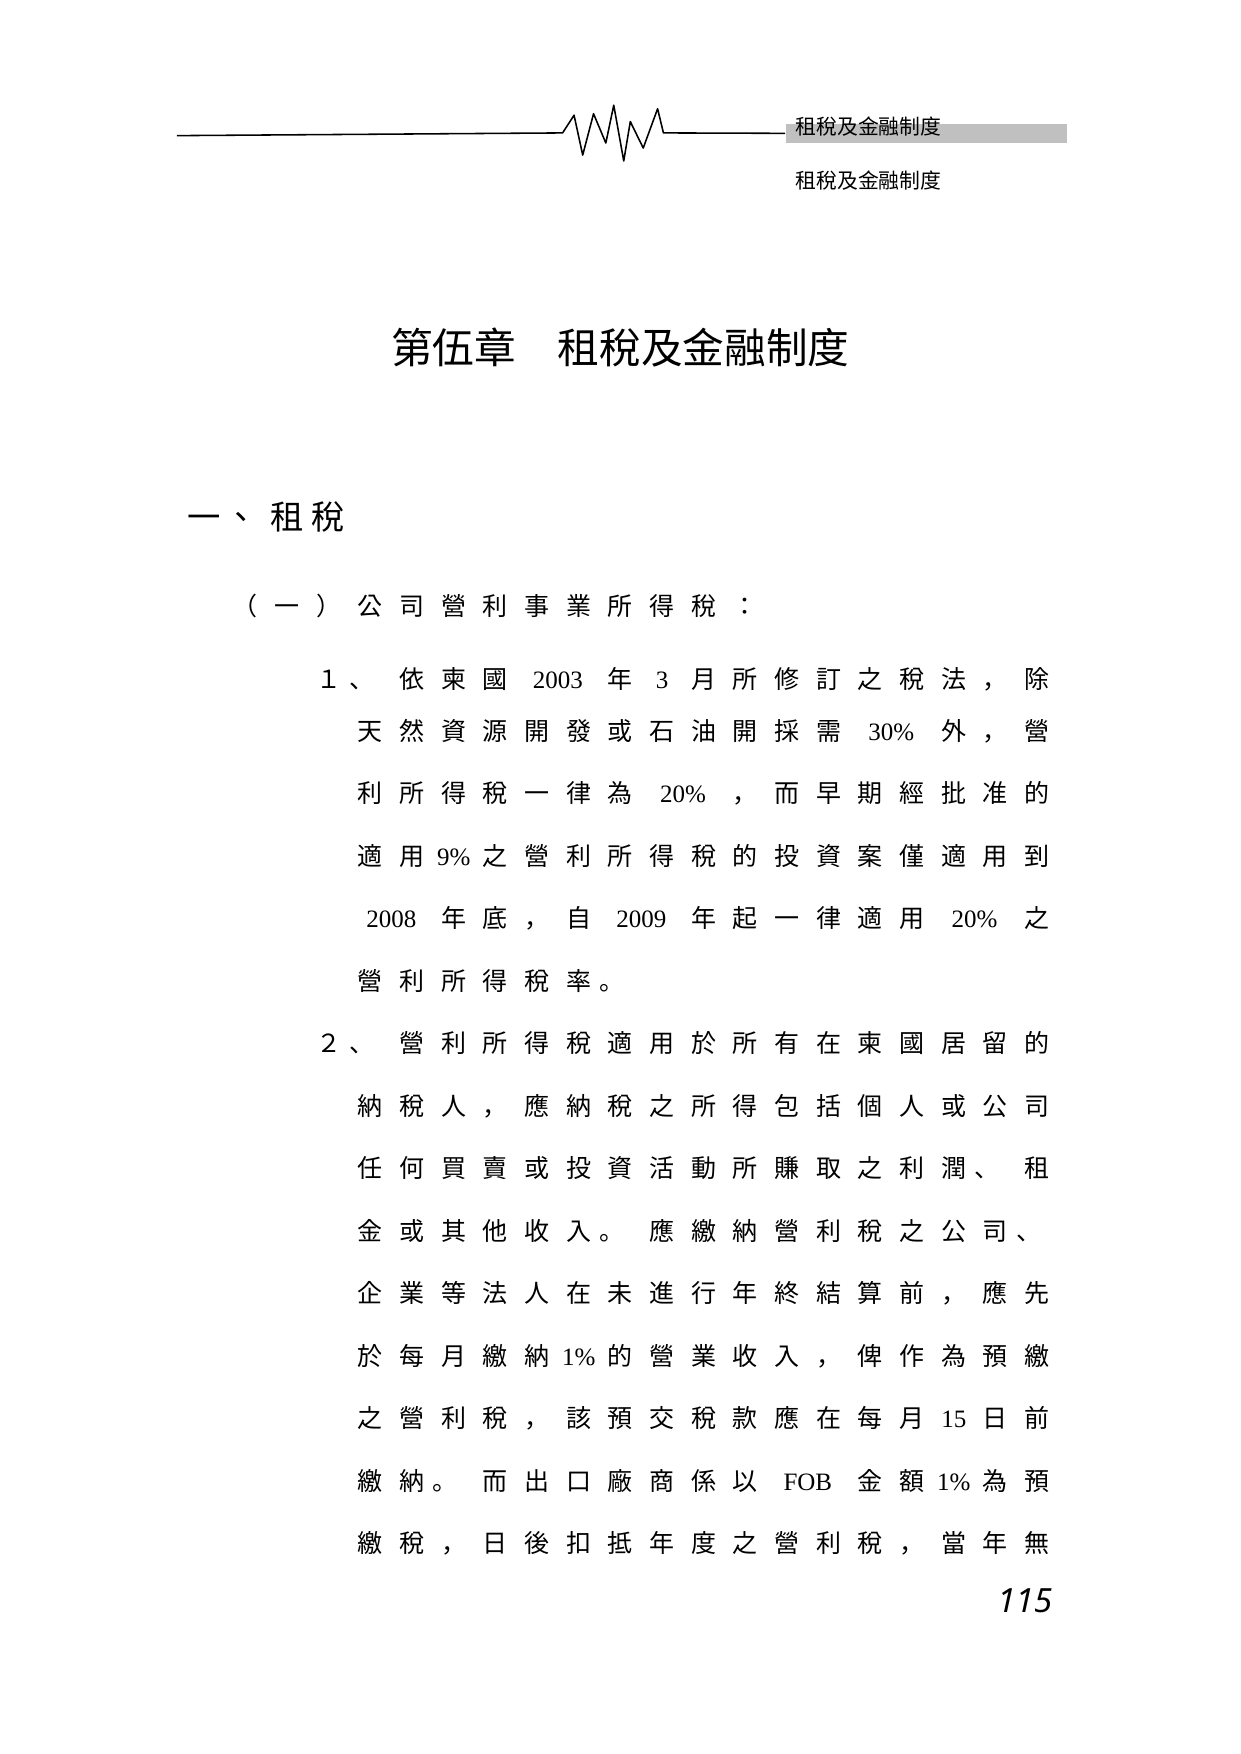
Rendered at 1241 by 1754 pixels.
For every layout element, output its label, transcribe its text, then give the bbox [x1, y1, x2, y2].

text 一、租稅 [183, 473, 1058, 536]
text ２、營利所得稅適用於所有在柬國居留的納稅人，應納稅之所得包括個人或公司任何買賣或投資活動所賺取之利潤、租金或其他收入。應繳納營利稅之公司、企業等法人在未進行年終結算前，應先於每月繳納1%的營業收入，俾作為預繳之營利稅，該預交稅款應在每月15日前繳納。而出口廠商係以FOB金額1%為預繳稅，日後扣抵年度之營利稅，當年無 [281, 1000, 1058, 1563]
text （一）公司營利事業所得稅： [207, 563, 1058, 625]
text 第伍章 租稅及金融制度 [183, 304, 1058, 366]
text １、依柬國2003年3月所修訂之稅法，除天然資源開發或石油開採需30%外，營利所得稅一律為20%，而早期經批准的適用9%之營利所得稅的投資案僅適用到2008年底，自2009年起一律適用20%之營利所得稅率。 [281, 625, 1058, 1000]
